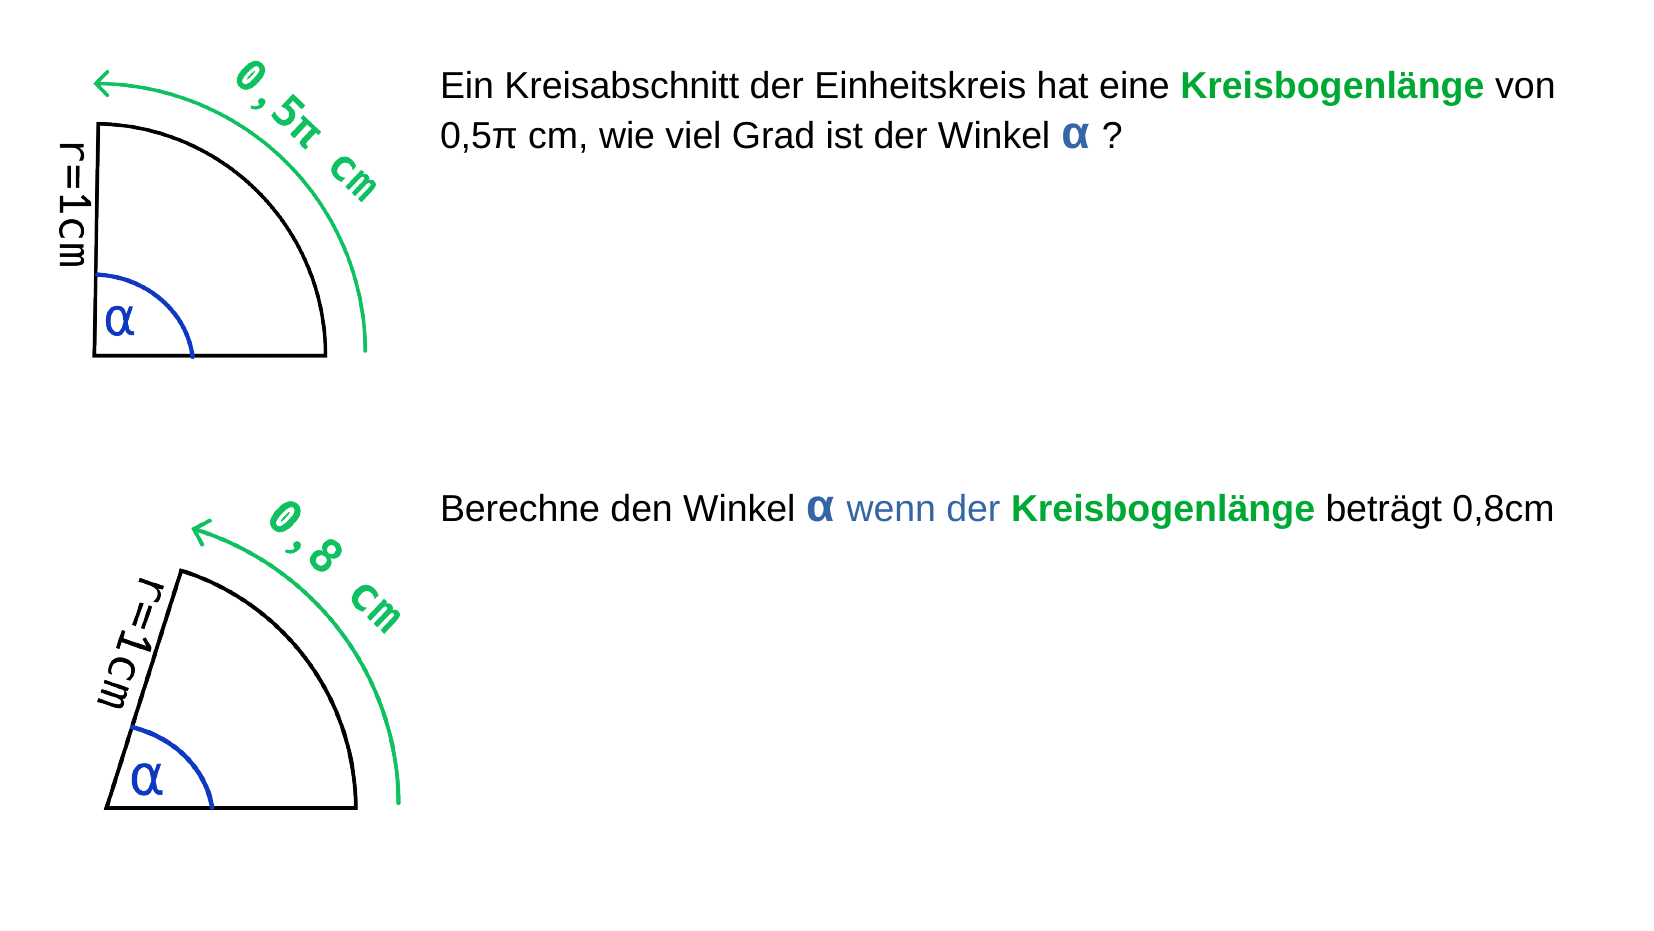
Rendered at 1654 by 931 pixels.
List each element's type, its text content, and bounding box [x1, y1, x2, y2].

text_box Ein Kreisabschnitt der Einheitskreis hat eine Kreisbogenlänge von 0,5π cm, wie viel Grad ist der Winkel α ? [425, 57, 1607, 166]
picture [59, 56, 378, 359]
picture [97, 496, 402, 810]
text_box Berechne den Winkel α wenn der Kreisbogenlänge beträgt 0,8cm [425, 472, 1595, 581]
